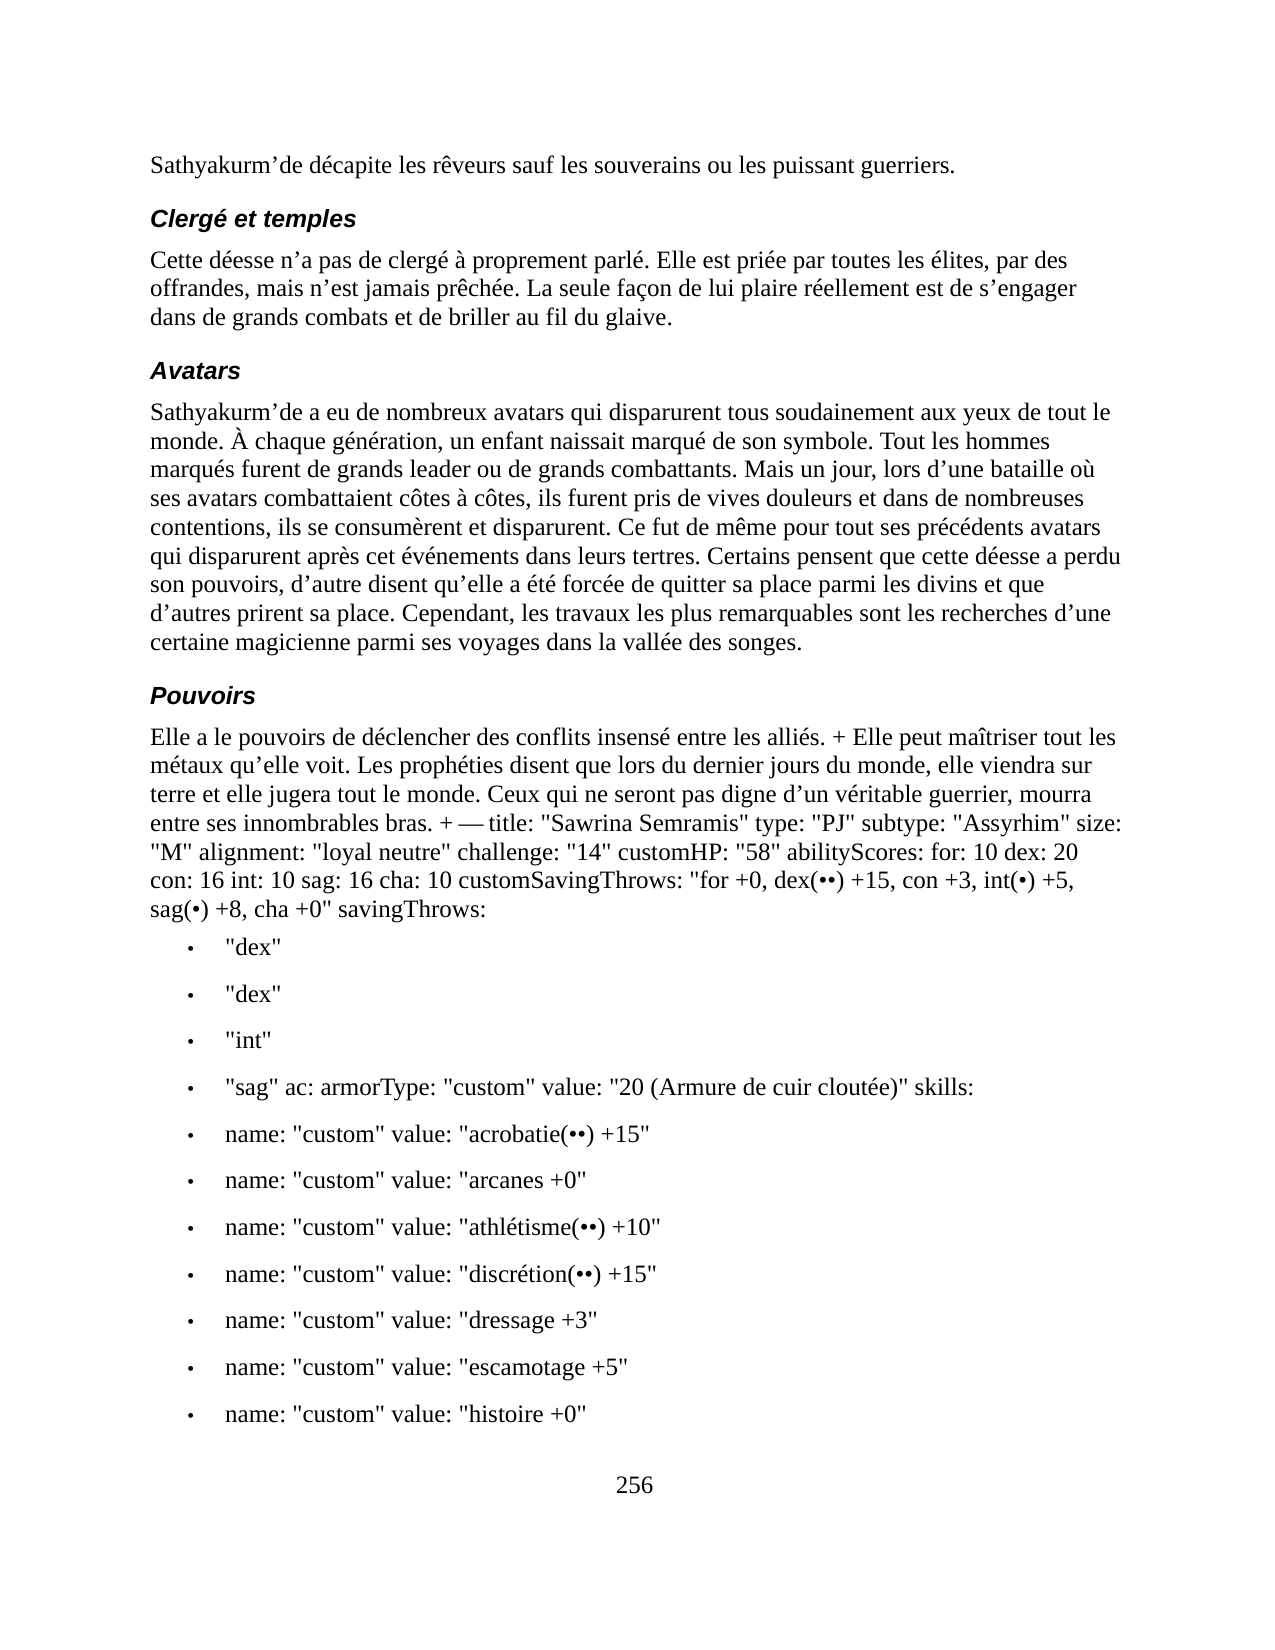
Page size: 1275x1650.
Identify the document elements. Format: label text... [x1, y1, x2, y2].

list "dex" [187, 932, 1125, 961]
list "dex" [187, 979, 1125, 1007]
text Sathyakurm’de a eu de nombreux avatars qui disparurent tous soudainement aux yeux de tout le monde. À chaque génération, un enfant naissait marqué de son symbole. Tout les hommes marqués furent de grands leader ou de grands combattants. Mais un jour, lors d’une bataille où ses avatars combattaient côtes à côtes, ils furent pris de vives douleurs et dans de nombreuses contentions, ils se consumèrent et disparurent. Ce fut de même pour tout ses précédents avatars qui disparurent après cet événements dans leurs tertres. Certains pensent que cette déesse a perdu son pouvoirs, d’autre disent qu’elle a été forcée de quitter sa place parmi les divins et que d’autres prirent sa place. Cependant, les travaux les plus remarquables sont les recherches d’une certaine magicienne parmi ses voyages dans la vallée des songes. [150, 397, 1125, 656]
list name: "custom" value: "dressage +3" [187, 1305, 1125, 1334]
subtitle Avatars [150, 356, 1125, 384]
list "sag" ac: armorType: "custom" value: "20 (Armure de cuir cloutée)" skills: [187, 1072, 1125, 1101]
subtitle Clergé et temples [150, 204, 1125, 232]
list name: "custom" value: "histoire +0" [187, 1399, 1125, 1427]
list "int" [187, 1025, 1125, 1054]
list name: "custom" value: "athlétisme(••) +10" [187, 1212, 1125, 1241]
text Cette déesse n’a pas de clergé à proprement parlé. Elle est priée par toutes les élites, par des offrandes, mais n’est jamais prêchée. La seule façon de lui plaire réellement est de s’engager dans de grands combats et de briller au fil du glaive. [150, 245, 1125, 331]
list name: "custom" value: "discrétion(••) +15" [187, 1259, 1125, 1287]
text Sathyakurm’de décapite les rêveurs sauf les souverains ou les puissant guerriers. [150, 150, 1125, 179]
list name: "custom" value: "arcanes +0" [187, 1165, 1125, 1194]
list name: "custom" value: "escamotage +5" [187, 1352, 1125, 1381]
list name: "custom" value: "acrobatie(••) +15" [187, 1119, 1125, 1147]
text Elle a le pouvoirs de déclencher des conflits insensé entre les alliés. + Elle peut maîtriser tout les métaux qu’elle voit. Les prophéties disent que lors du dernier jours du monde, elle viendra sur terre et elle jugera tout le monde. Ceux qui ne seront pas digne d’un véritable guerrier, mourra entre ses innombrables bras. + — title: "Sawrina Semramis" type: "PJ" subtype: "Assyrhim" size: "M" alignment: "loyal neutre" challenge: "14" customHP: "58" abilityScores: for: 10 dex: 20 con: 16 int: 10 sag: 16 cha: 10 customSavingThrows: "for +0, dex(••) +15, con +3, int(•) +5, sag(•) +8, cha +0" savingThrows: [150, 722, 1125, 923]
subtitle Pouvoirs [150, 681, 1125, 709]
